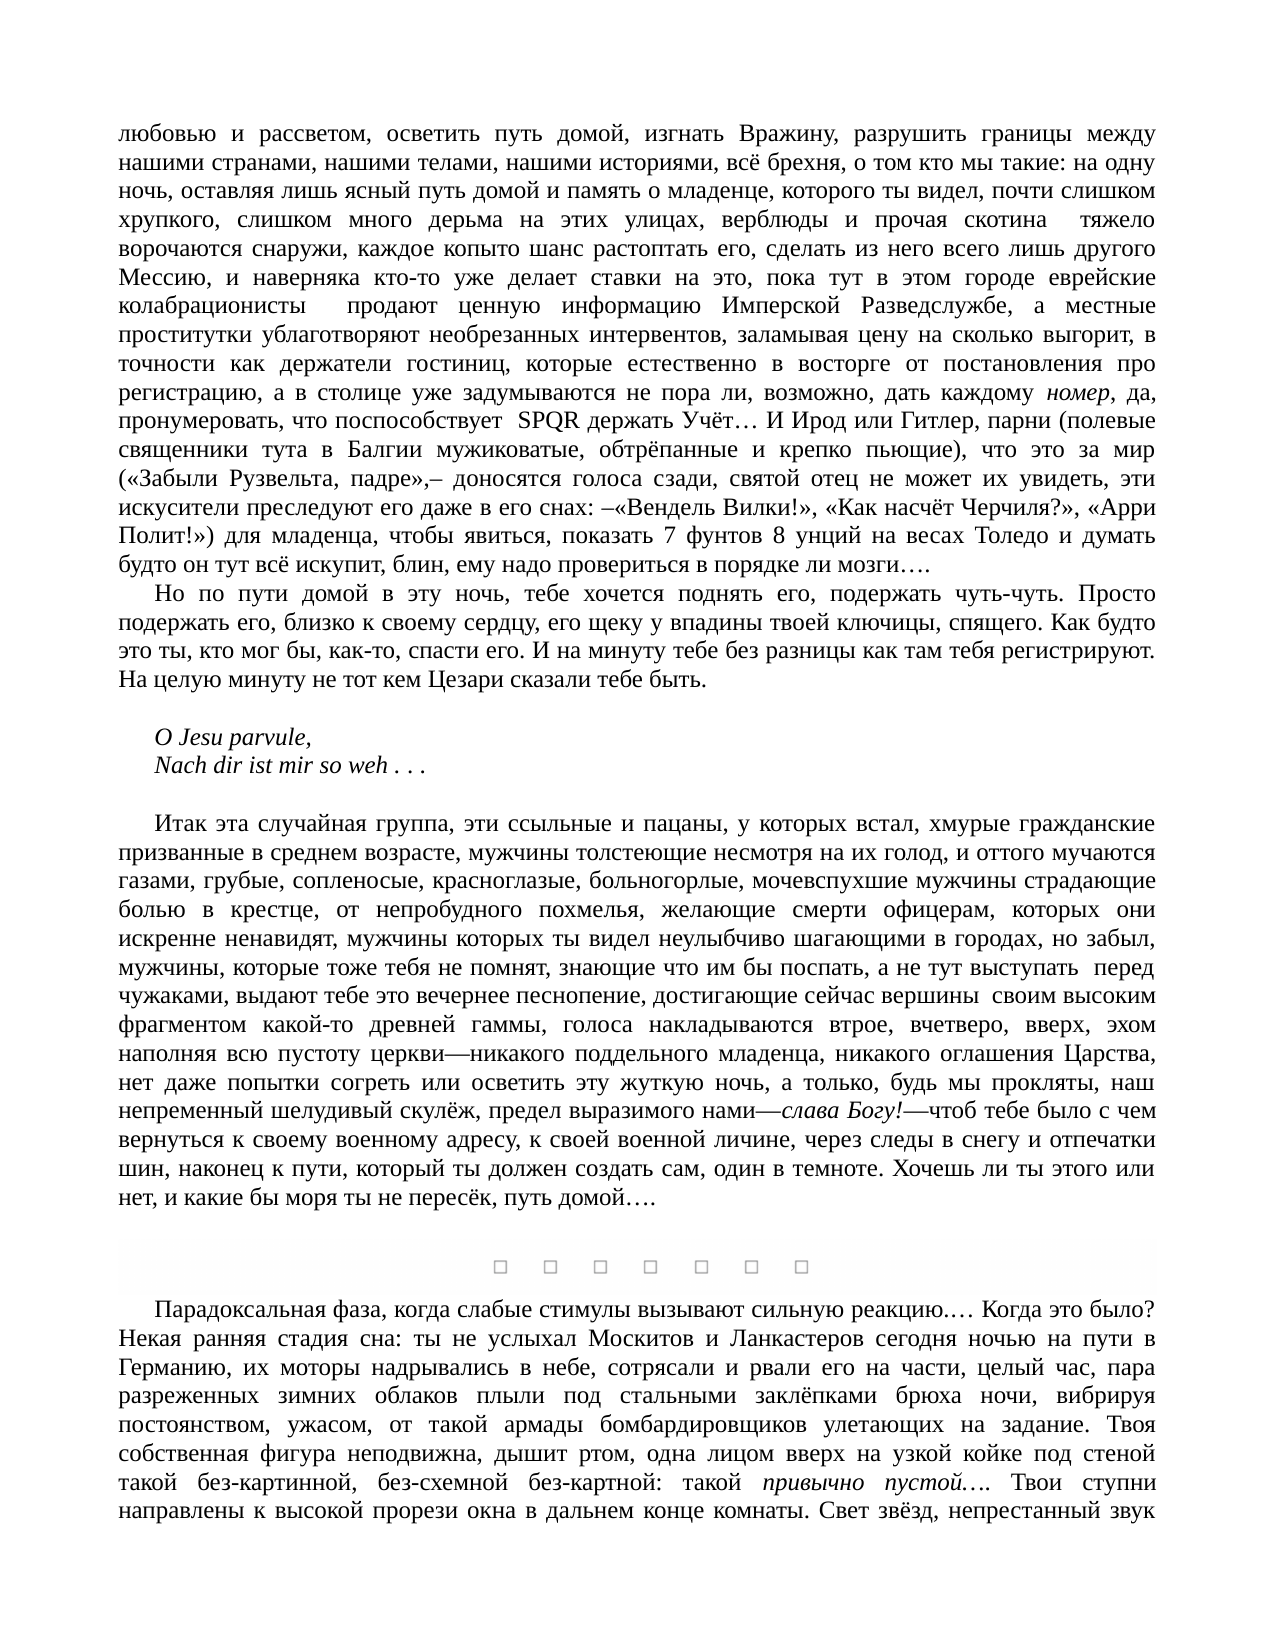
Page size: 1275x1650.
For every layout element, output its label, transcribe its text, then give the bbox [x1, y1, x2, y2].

text O Jesu parvule, [118, 722, 1157, 751]
picture [118, 1239, 1157, 1295]
text любовью и рассветом, осветить путь домой, изгнать Вражину, разрушить границы между нашими странами, нашими телами, нашими историями, всё брехня, о том кто мы такие: на одну ночь, оставляя лишь ясный путь домой и память о младенце, которого ты видел, почти слишком хрупкого, слишком много дерьма на этих улицах, верблюды и прочая скотина тяжело ворочаются снаружи, каждое копыто шанс растоптать его, сделать из него всего лишь другого Мессию, и наверняка кто-то уже делает ставки на это, пока тут в этом городе еврейские колабрационисты продают ценную информацию Имперской Разведслужбе, а местные проститутки ублаготворяют необрезанных интервентов, заламывая цену на сколько выгорит, в точности как держатели гостиниц, которые естественно в восторге от постановления про регистрацию, а в столице уже задумываются не пора ли, возможно, дать каждому номер, да, пронумеровать, что поспособствует SPQR держать Учёт… И Ирод или Гитлер, парни (полевые священники тута в Балгии мужиковатые, обтрёпанные и крепко пьющие), что это за мир («Забыли Рузвельта, падре»,– доносятся голоса сзади, святой отец не может их увидеть, эти искусители преследуют его даже в его снах: –«Вендель Вилки!», «Как насчёт Черчиля?», «Арри Полит!») для младенца, чтобы явиться, показать 7 фунтов 8 унций на весах Толедо и думать будто он тут всё искупит, блин, ему надо провериться в порядке ли мозги…. [118, 118, 1157, 578]
text Nach dir ist mir so weh . . . [118, 751, 1157, 779]
text Но по пути домой в эту ночь, тебе хочется поднять его, подержать чуть-чуть. Просто подержать его, близко к своему сердцу, его щеку у впадины твоей ключицы, спящего. Как будто это ты, кто мог бы, как-то, спасти его. И на минуту тебе без разницы как там тебя регистрируют. На целую минуту не тот кем Цезари сказали тебе быть. [118, 578, 1157, 693]
text Парадоксальная фаза, когда слабые стимулы вызывают сильную реакцию.… Когда это было? Некая ранняя стадия сна: ты не услыхал Москитов и Ланкастеров сегодня ночью на пути в Германию, их моторы надрывались в небе, сотрясали и рвали его на части, целый час, пара разреженных зимних облаков плыли под стальными заклёпками брюха ночи, вибрируя постоянством, ужасом, от такой армады бомбардировщиков улетающих на задание. Твоя собственная фигура неподвижна, дышит ртом, одна лицом вверх на узкой койке под стеной такой без-картинной, без-схемной без-картной: такой привычно пустой…. Твои ступни направлены к высокой прорези окна в дальнем конце комнаты. Свет звёзд, непрестанный звук [118, 1295, 1157, 1524]
text Итак эта случайная группа, эти ссыльные и пацаны, у которых встал, хмурые гражданские призванные в среднем возрасте, мужчины толстеющие несмотря на их голод, и оттого мучаются газами, грубые, сопленосые, красноглазые, больногорлые, мочевспухшие мужчины страдающие болью в крестце, от непробудного похмелья, желающие смерти офицерам, которых они искренне ненавидят, мужчины которых ты видел неулыбчиво шагающими в городах, но забыл, мужчины, которые тоже тебя не помнят, знающие что им бы поспать, а не тут выступать перед чужаками, выдают тебе это вечернее песнопение, достигающие сейчас вершины своим высоким фрагментом какой-то древней гаммы, голоса накладываются втрое, вчетверо, вверх, эхом наполняя всю пустоту церкви—никакого поддельного младенца, никакого оглашения Царства, нет даже попытки согреть или осветить эту жуткую ночь, а только, будь мы прокляты, наш непременный шелудивый скулёж, предел выразимого нами—слава Богу!—чтоб тебе было с чем вернуться к своему военному адресу, к своей военной личине, через следы в снегу и отпечатки шин, наконец к пути, который ты должен создать сам, один в темноте. Хочешь ли ты этого или нет, и какие бы моря ты не пересёк, путь домой…. [118, 808, 1157, 1211]
